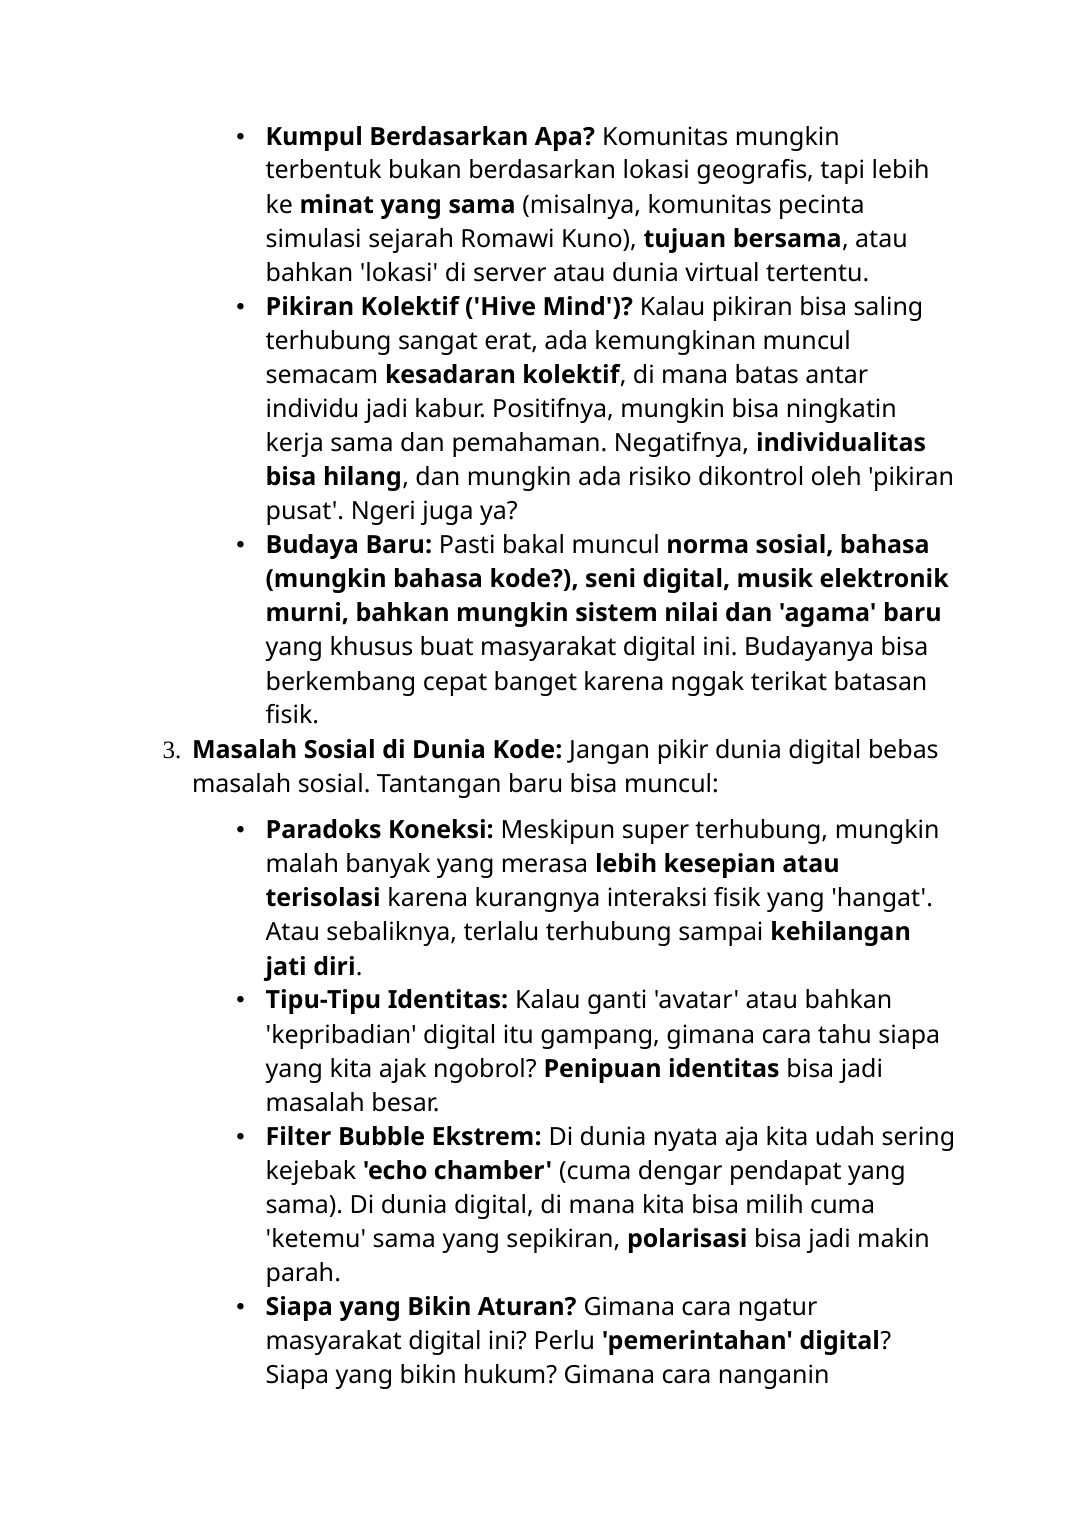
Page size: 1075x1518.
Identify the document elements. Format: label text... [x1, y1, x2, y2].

list Filter Bubble Ekstrem: Di dunia nyata aja kita udah sering kejebak 'echo chamber' (cuma dengar pendapat yang sama). Di dunia digital, di mana kita bisa milih cuma 'ketemu' sama yang sepikiran, polarisasi bisa jadi makin parah. [236, 1118, 957, 1289]
list Tipu-Tipu Identitas: Kalau ganti 'avatar' atau bahkan 'kepribadian' digital itu gampang, gimana cara tahu siapa yang kita ajak ngobrol? Penipuan identitas bisa jadi masalah besar. [236, 982, 957, 1118]
list Budaya Baru: Pasti bakal muncul norma sosial, bahasa (mungkin bahasa kode?), seni digital, musik elektronik murni, bahkan mungkin sistem nilai dan 'agama' baru yang khusus buat masyarakat digital ini. Budayanya bisa berkembang cepat banget karena nggak terikat batasan fisik. [236, 527, 957, 731]
list Paradoks Koneksi: Meskipun super terhubung, mungkin malah banyak yang merasa lebih kesepian atau terisolasi karena kurangnya interaksi fisik yang 'hangat'. Atau sebaliknya, terlalu terhubung sampai kehilangan jati diri. [236, 812, 957, 982]
list Kumpul Berdasarkan Apa? Komunitas mungkin terbentuk bukan berdasarkan lokasi geografis, tapi lebih ke minat yang sama (misalnya, komunitas pecinta simulasi sejarah Romawi Kuno), tujuan bersama, atau bahkan 'lokasi' di server atau dunia virtual tertentu. [236, 118, 957, 288]
list Pikiran Kolektif ('Hive Mind')? Kalau pikiran bisa saling terhubung sangat erat, ada kemungkinan muncul semacam kesadaran kolektif, di mana batas antar individu jadi kabur. Positifnya, mungkin bisa ningkatin kerja sama dan pemahaman. Negatifnya, individualitas bisa hilang, dan mungkin ada risiko dikontrol oleh 'pikiran pusat'. Ngeri juga ya? [236, 288, 957, 527]
list Siapa yang Bikin Aturan? Gimana cara ngatur masyarakat digital ini? Perlu 'pemerintahan' digital? Siapa yang bikin hukum? Gimana cara nanganin [236, 1289, 957, 1391]
list Masalah Sosial di Dunia Kode: Jangan pikir dunia digital bebas masalah sosial. Tantangan baru bisa muncul: [162, 731, 957, 799]
